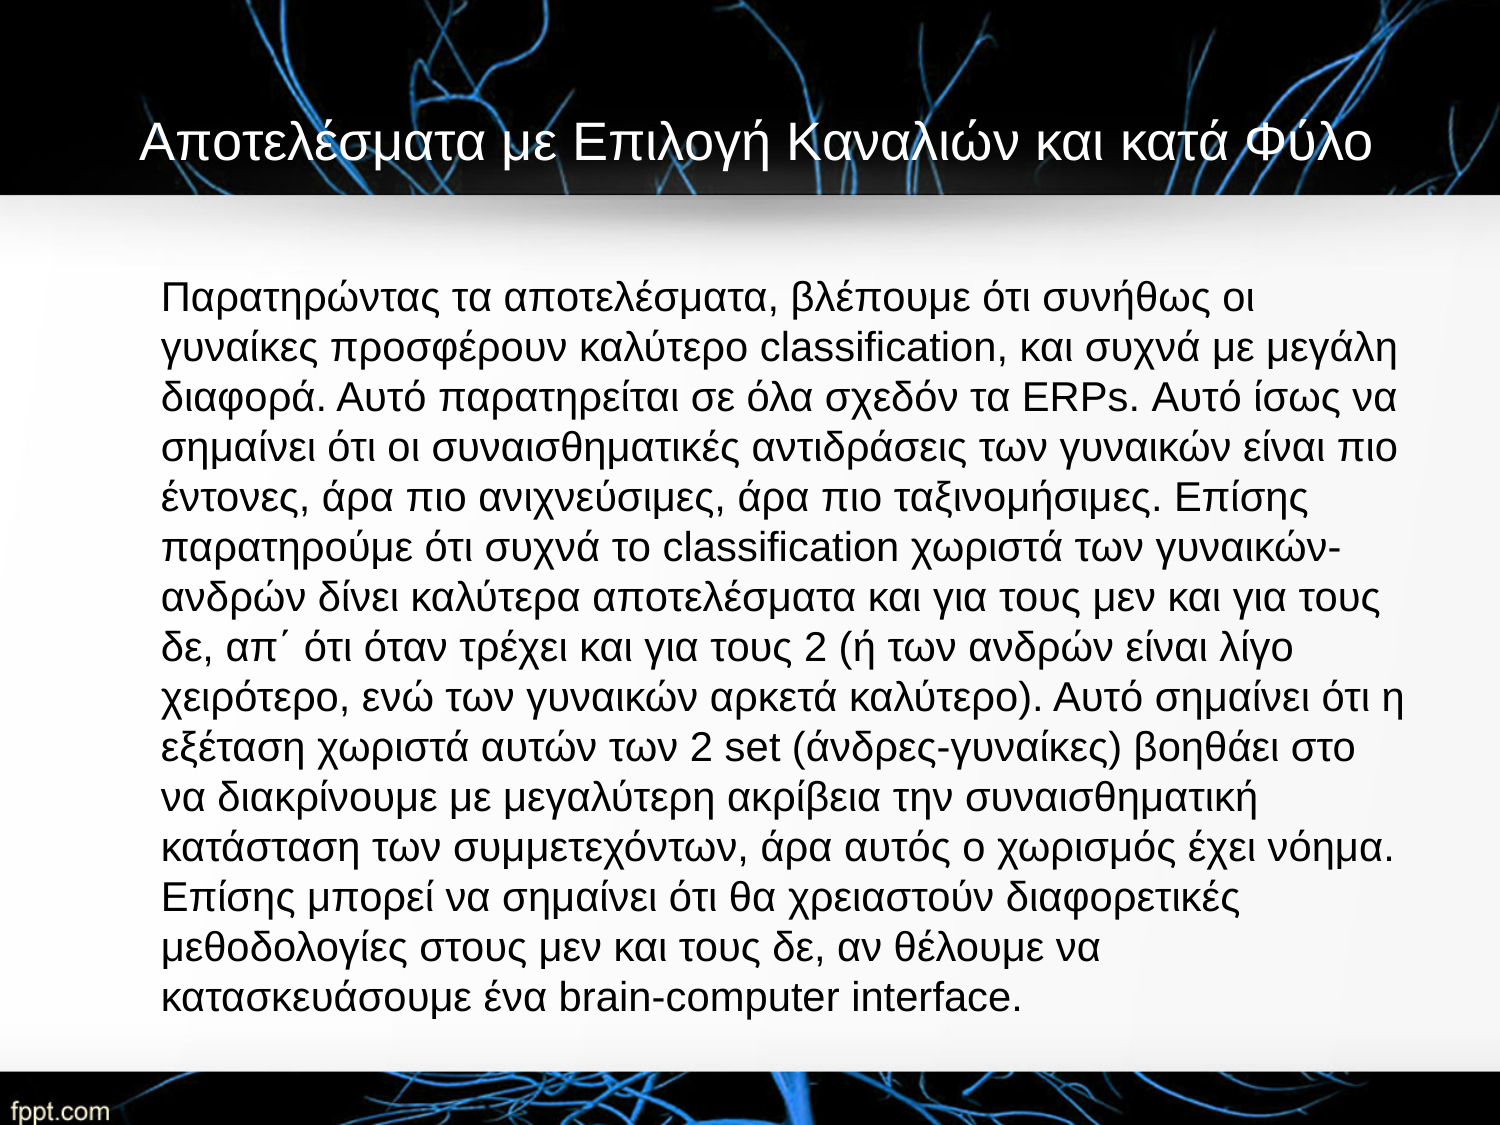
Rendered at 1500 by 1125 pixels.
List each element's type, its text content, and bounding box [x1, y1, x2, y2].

list Παρατηρώντας τα αποτελέσματα, βλέπουμε ότι συνήθως οι γυναίκες προσφέρουν καλύτερο classification, και συχνά με μεγάλη διαφορά. Αυτό παρατηρείται σε όλα σχεδόν τα ΕRPs. Αυτό ίσως να σημαίνει ότι οι συναισθηματικές αντιδράσεις των γυναικών είναι πιο έντονες, άρα πιο ανιχνεύσιμες, άρα πιο ταξινομήσιμες. Επίσης παρατηρούμε ότι συχνά το classification χωριστά των γυναικών-ανδρών δίνει καλύτερα αποτελέσματα και για τους μεν και για τους δε, απ΄ ότι όταν τρέχει και για τους 2 (ή των ανδρών είναι λίγο χειρότερο, ενώ των γυναικών αρκετά καλύτερο). Αυτό σημαίνει ότι η εξέταση χωριστά αυτών των 2 set (άνδρες-γυναίκες) βοηθάει στο να διακρίνουμε με μεγαλύτερη ακρίβεια την συναισθηματική κατάσταση των συμμετεχόντων, άρα αυτός ο χωρισμός έχει νόημα. Επίσης μπορεί να σημαίνει ότι θα χρειαστούν διαφορετικές μεθοδολογίες στους μεν και τους δε, αν θέλουμε να κατασκευάσουμε ένα brain-computer interface. [75, 262, 1425, 1005]
title Αποτελέσματα με Επιλογή Καναλιών και κατά Φύλο [82, 45, 1433, 233]
picture [0, 0, 1500, 1125]
